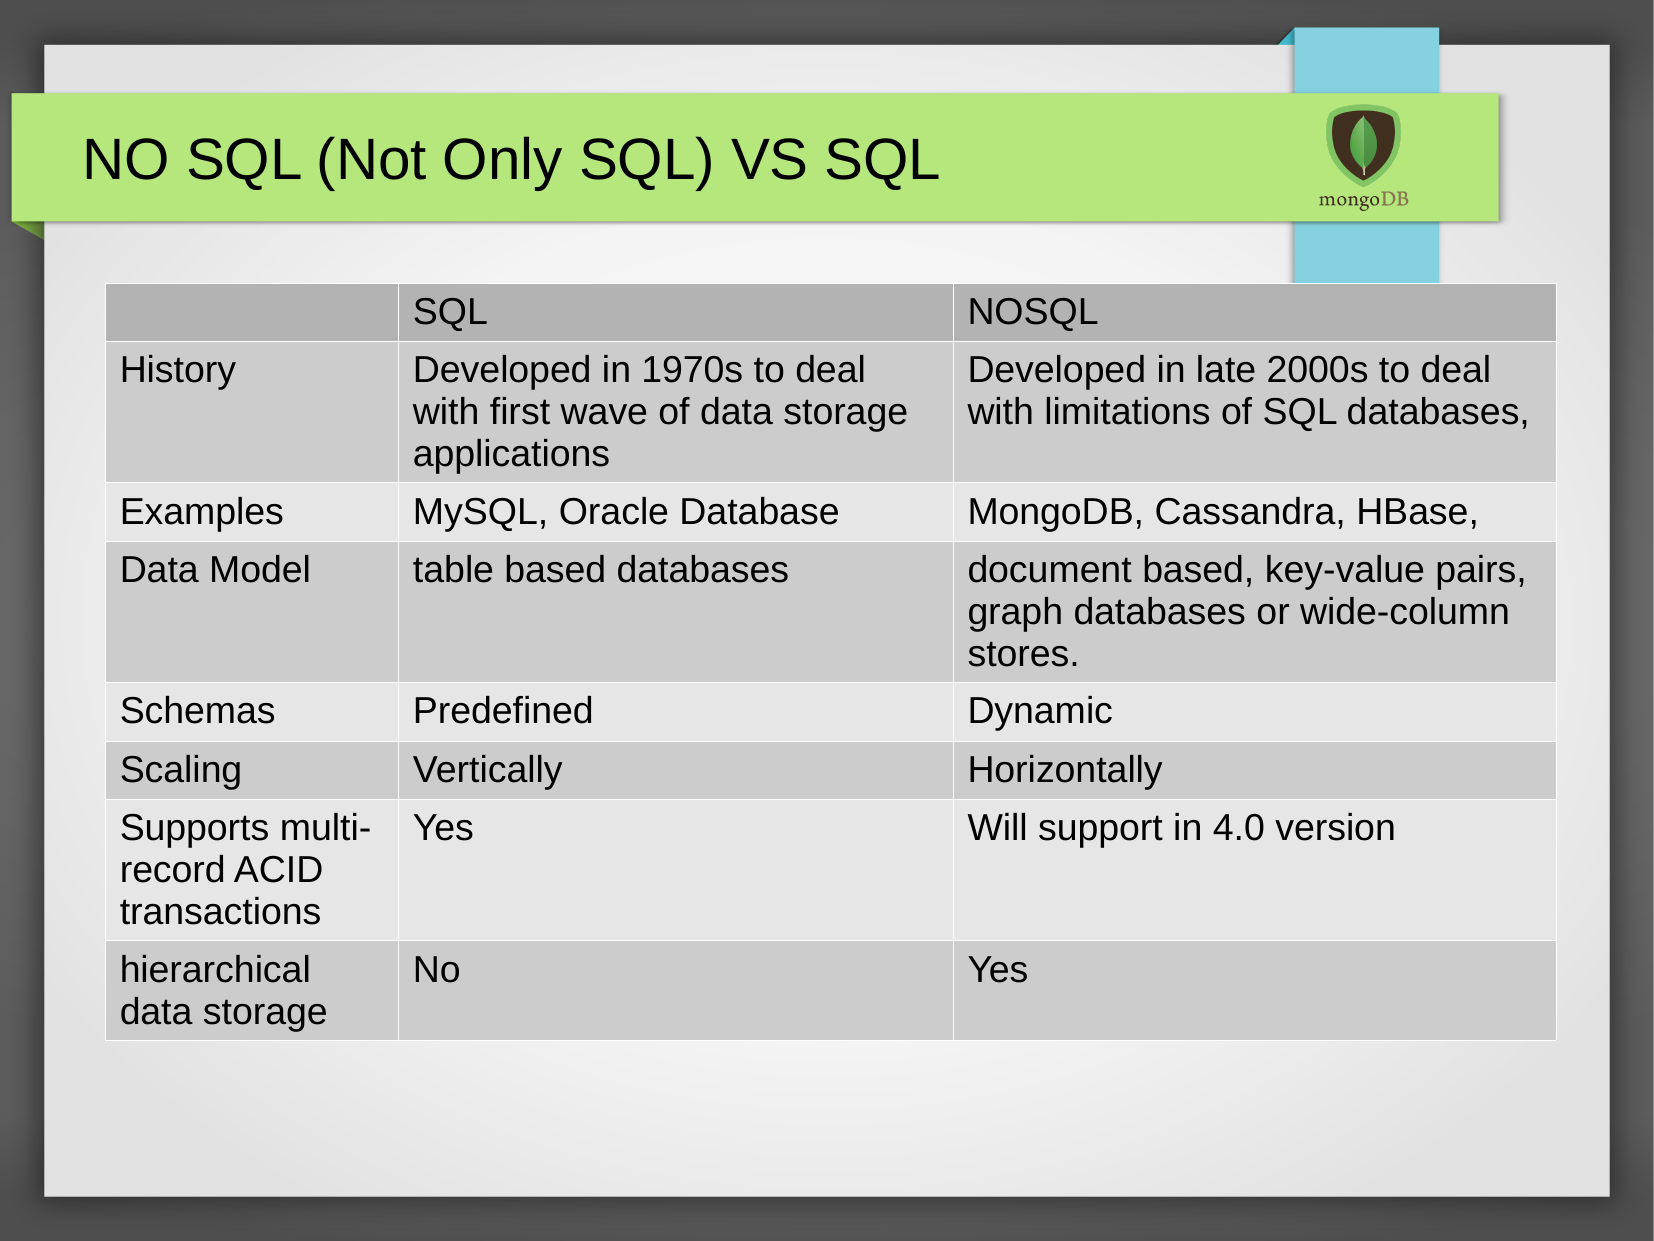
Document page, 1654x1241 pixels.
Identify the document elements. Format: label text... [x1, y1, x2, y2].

picture [0, 0, 1654, 1241]
table_cell Dynamic [954, 683, 1556, 741]
table_cell Yes [399, 800, 953, 940]
table_cell Developed in 1970s to deal with first wave of data storage applications [399, 342, 953, 482]
table_cell MySQL, Oracle Database [399, 483, 953, 541]
table_cell Scaling [106, 742, 398, 799]
table_cell Will support in 4.0 version [954, 800, 1556, 940]
table_cell Supports multi-record ACID transactions [106, 800, 398, 940]
table_cell Yes [954, 941, 1556, 1040]
table_cell Vertically [399, 742, 953, 799]
table_cell Schemas [106, 683, 398, 741]
table_cell document based, key-value pairs, graph databases or wide-column stores. [954, 542, 1556, 682]
table_cell History [106, 342, 398, 482]
table_cell Horizontally [954, 742, 1556, 799]
table_cell MongoDB, Cassandra, HBase, [954, 483, 1556, 541]
table_cell Examples [106, 483, 398, 541]
table_cell Developed in late 2000s to deal with limitations of SQL databases, [954, 342, 1556, 482]
table_cell table based databases [399, 542, 953, 682]
table_cell Data Model [106, 542, 398, 682]
table_cell hierarchical data storage [106, 941, 398, 1040]
table_header [106, 284, 398, 341]
table_cell Predefined [399, 683, 953, 741]
title NO SQL (Not Only SQL) VS SQL [82, 100, 1264, 219]
table_cell No [399, 941, 953, 1040]
table_header NOSQL [954, 284, 1556, 341]
table_header SQL [399, 284, 953, 341]
